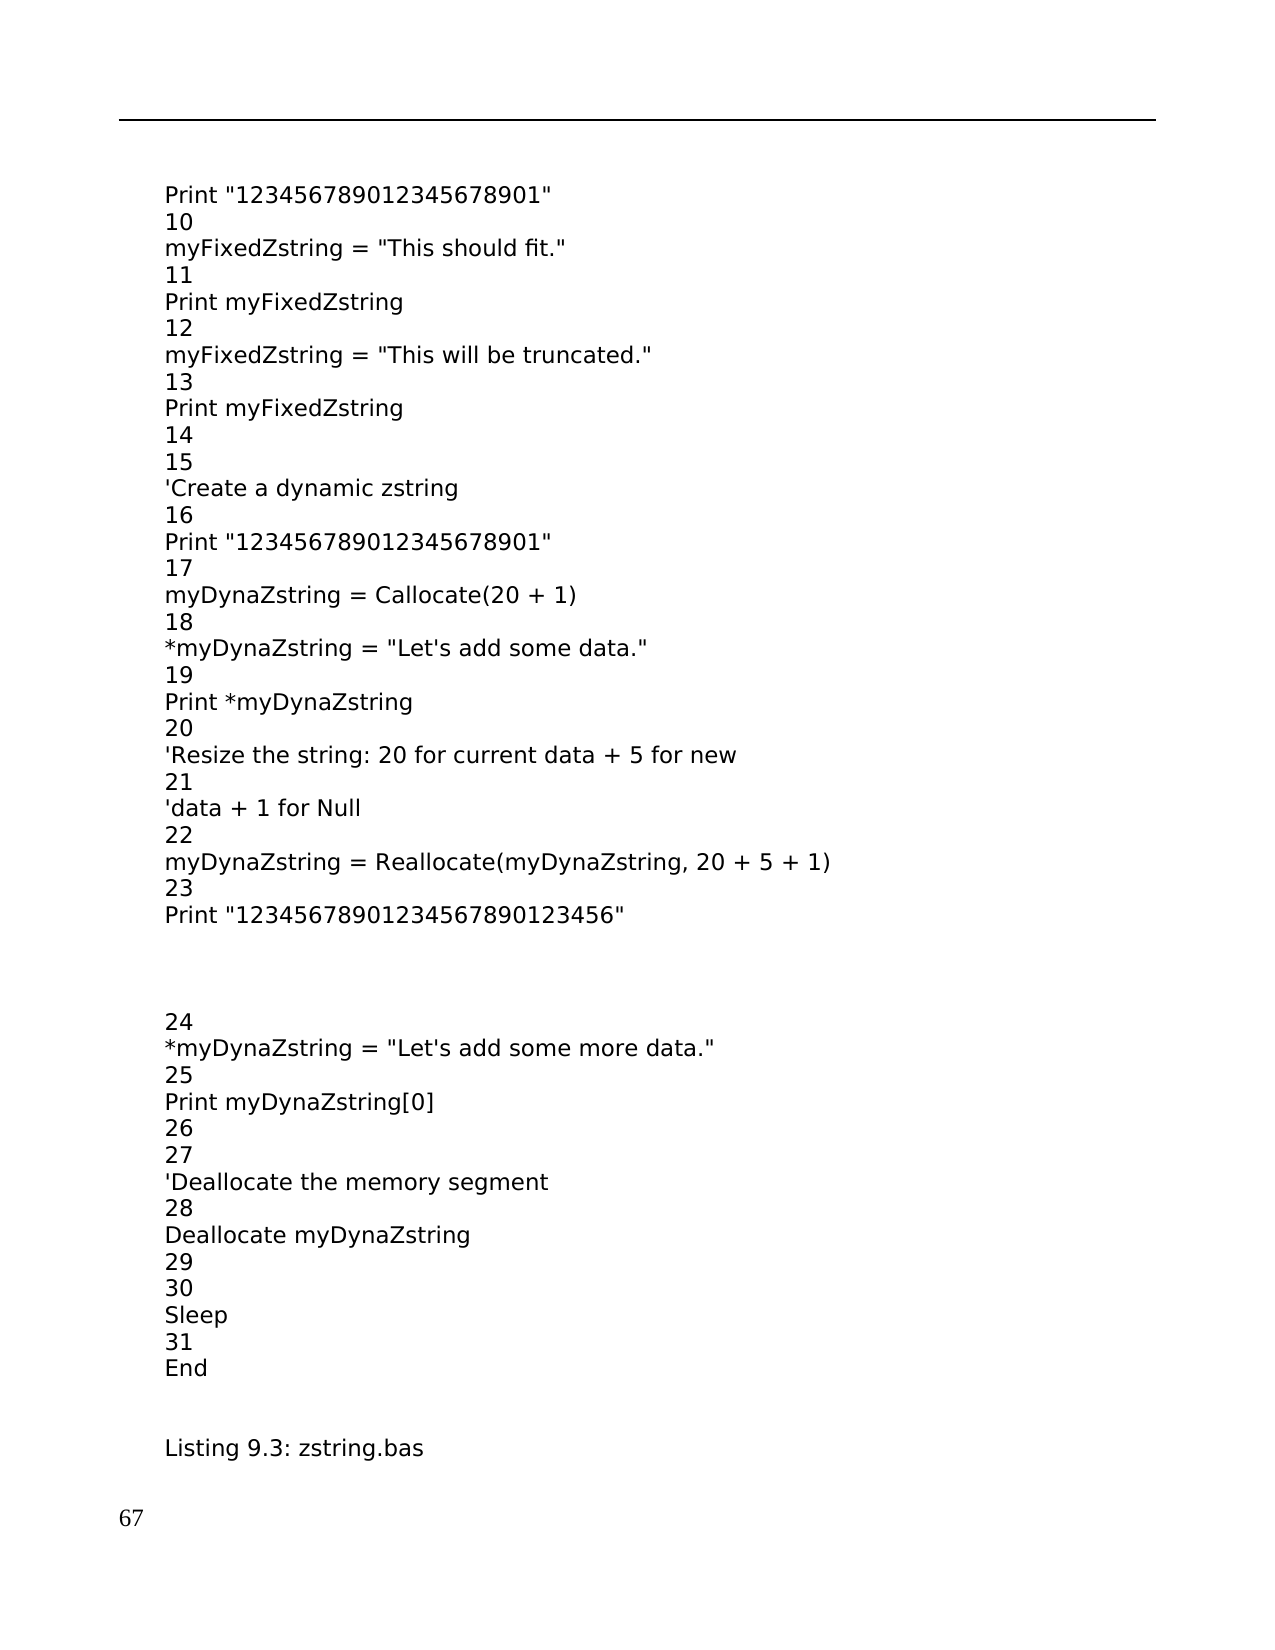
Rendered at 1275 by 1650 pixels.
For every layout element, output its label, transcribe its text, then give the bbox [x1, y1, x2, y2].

text 23 [118, 876, 1156, 902]
text 28 [118, 1196, 1156, 1222]
text 10 [118, 209, 1156, 236]
text Print myFixedZstring [118, 396, 1156, 422]
text 31 [118, 1329, 1156, 1356]
text 11 [118, 262, 1156, 289]
text 'Deallocate the memory segment [118, 1169, 1156, 1196]
text *myDynaZstring = "Let's add some more data." [118, 1036, 1156, 1062]
text 'Create a dynamic zstring [118, 476, 1156, 502]
text 19 [118, 662, 1156, 689]
text Print "123456789012345678901" [118, 182, 1156, 209]
text 12 [118, 316, 1156, 342]
text 24 [118, 1009, 1156, 1036]
text Listing 9.3: zstring.bas [118, 1436, 1156, 1462]
text Print "123456789012345678901" [118, 529, 1156, 556]
text myFixedZstring = "This should fit." [118, 236, 1156, 262]
text 18 [118, 609, 1156, 636]
text myFixedZstring = "This will be truncated." [118, 342, 1156, 369]
text 26 [118, 1116, 1156, 1142]
text Print *myDynaZstring [118, 689, 1156, 716]
text 29 [118, 1249, 1156, 1276]
text 25 [118, 1062, 1156, 1089]
text 16 [118, 502, 1156, 529]
text 17 [118, 556, 1156, 582]
text 15 [118, 449, 1156, 476]
text myDynaZstring = Callocate(20 + 1) [118, 582, 1156, 609]
text 'Resize the string: 20 for current data + 5 for new [118, 742, 1156, 769]
text 22 [118, 822, 1156, 849]
text 'data + 1 for Null [118, 796, 1156, 822]
text Sleep [118, 1302, 1156, 1329]
text myDynaZstring = Reallocate(myDynaZstring, 20 + 5 + 1) [118, 849, 1156, 876]
text 13 [118, 369, 1156, 396]
text 27 [118, 1142, 1156, 1169]
text Print myDynaZstring[0] [118, 1089, 1156, 1116]
text 30 [118, 1276, 1156, 1302]
text 20 [118, 716, 1156, 742]
text End [118, 1356, 1156, 1382]
text 21 [118, 769, 1156, 796]
text Print "12345678901234567890123456" [118, 902, 1156, 929]
text 14 [118, 422, 1156, 449]
text Print myFixedZstring [118, 289, 1156, 316]
text Deallocate myDynaZstring [118, 1222, 1156, 1249]
text *myDynaZstring = "Let's add some data." [118, 636, 1156, 662]
